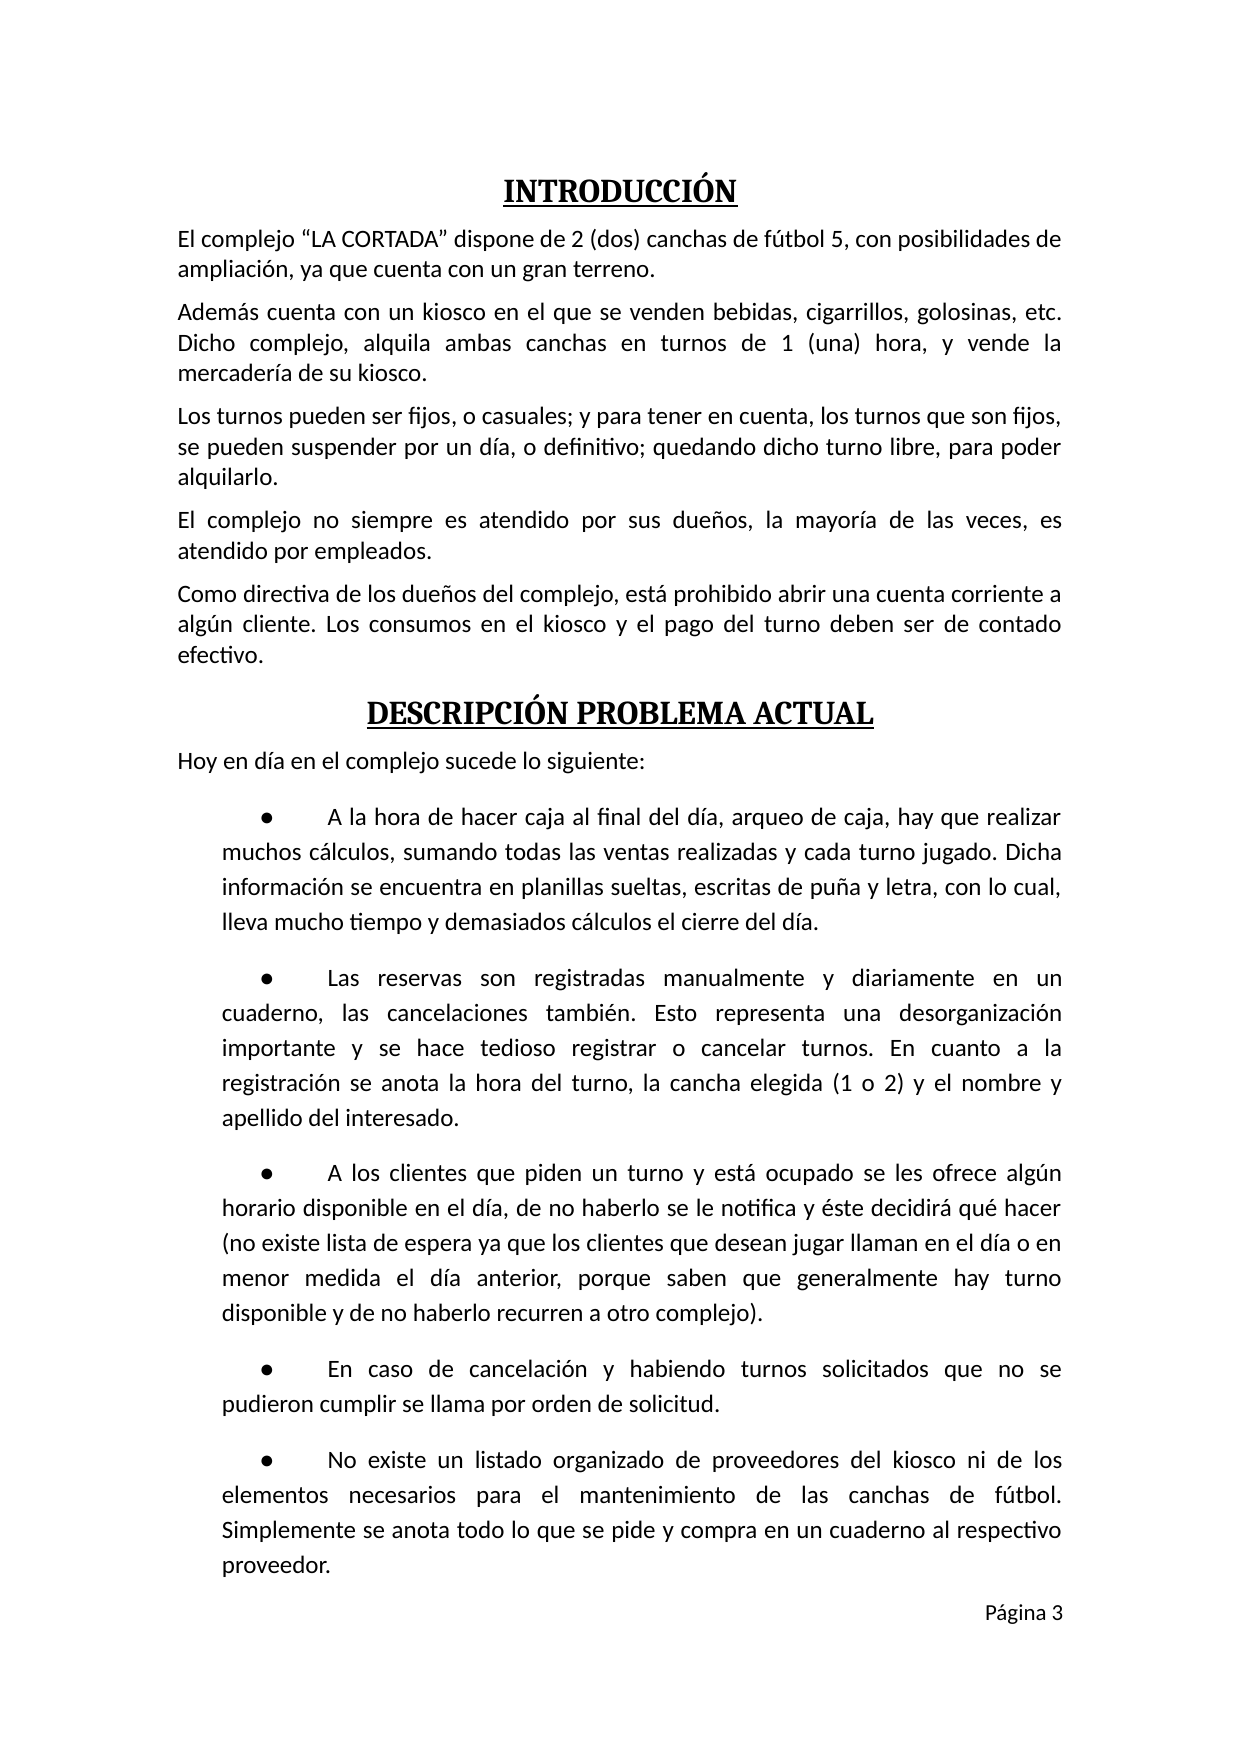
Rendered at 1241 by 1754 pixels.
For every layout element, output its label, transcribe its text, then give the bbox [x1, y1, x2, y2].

text Además cuenta con un kiosco en el que se venden bebidas, cigarrillos, golosinas, etc. Dicho complejo, alquila ambas canchas en turnos de 1 (una) hora, y vende la mercadería de su kiosco. [177, 296, 1063, 388]
text El complejo “LA CORTADA” dispone de 2 (dos) canchas de fútbol 5, con posibilidades de ampliación, ya que cuenta con un gran terreno. [177, 223, 1063, 284]
list A los clientes que piden un turno y está ocupado se les ofrece algún horario disponible en el día, de no haberlo se le notifica y éste decidirá qué hacer (no existe lista de espera ya que los clientes que desean jugar llaman en el día o en menor medida el día anterior, porque saben que generalmente hay turno disponible y de no haberlo recurren a otro complejo). [222, 1157, 1063, 1328]
text INTRODUCCIÓN [177, 173, 1063, 211]
text El complejo no siempre es atendido por sus dueños, la mayoría de las veces, es atendido por empleados. [177, 504, 1063, 566]
list Las reservas son registradas manualmente y diariamente en un cuaderno, las cancelaciones también. Esto representa una desorganización importante y se hace tedioso registrar o cancelar turnos. En cuanto a la registración se anota la hora del turno, la cancha elegida (1 o 2) y el nombre y apellido del interesado. [222, 962, 1063, 1132]
text Hoy en día en el complejo sucede lo siguiente: [177, 745, 1063, 776]
list En caso de cancelación y habiendo turnos solicitados que no se pudieron cumplir se llama por orden de solicitud. [222, 1353, 1063, 1419]
text DESCRIPCIÓN PROBLEMA ACTUAL [177, 695, 1063, 733]
text Como directiva de los dueños del complejo, está prohibido abrir una cuenta corriente a algún cliente. Los consumos en el kiosco y el pago del turno deben ser de contado efectivo. [177, 578, 1063, 670]
list No existe un listado organizado de proveedores del kiosco ni de los elementos necesarios para el mantenimiento de las canchas de fútbol. Simplemente se anota todo lo que se pide y compra en un cuaderno al respectivo proveedor. [222, 1444, 1063, 1580]
text Los turnos pueden ser fijos, o casuales; y para tener en cuenta, los turnos que son fijos, se pueden suspender por un día, o definitivo; quedando dicho turno libre, para poder alquilarlo. [177, 401, 1063, 492]
list A la hora de hacer caja al final del día, arqueo de caja, hay que realizar muchos cálculos, sumando todas las ventas realizadas y cada turno jugado. Dicha información se encuentra en planillas sueltas, escritas de puña y letra, con lo cual, lleva mucho tiempo y demasiados cálculos el cierre del día. [222, 801, 1063, 936]
